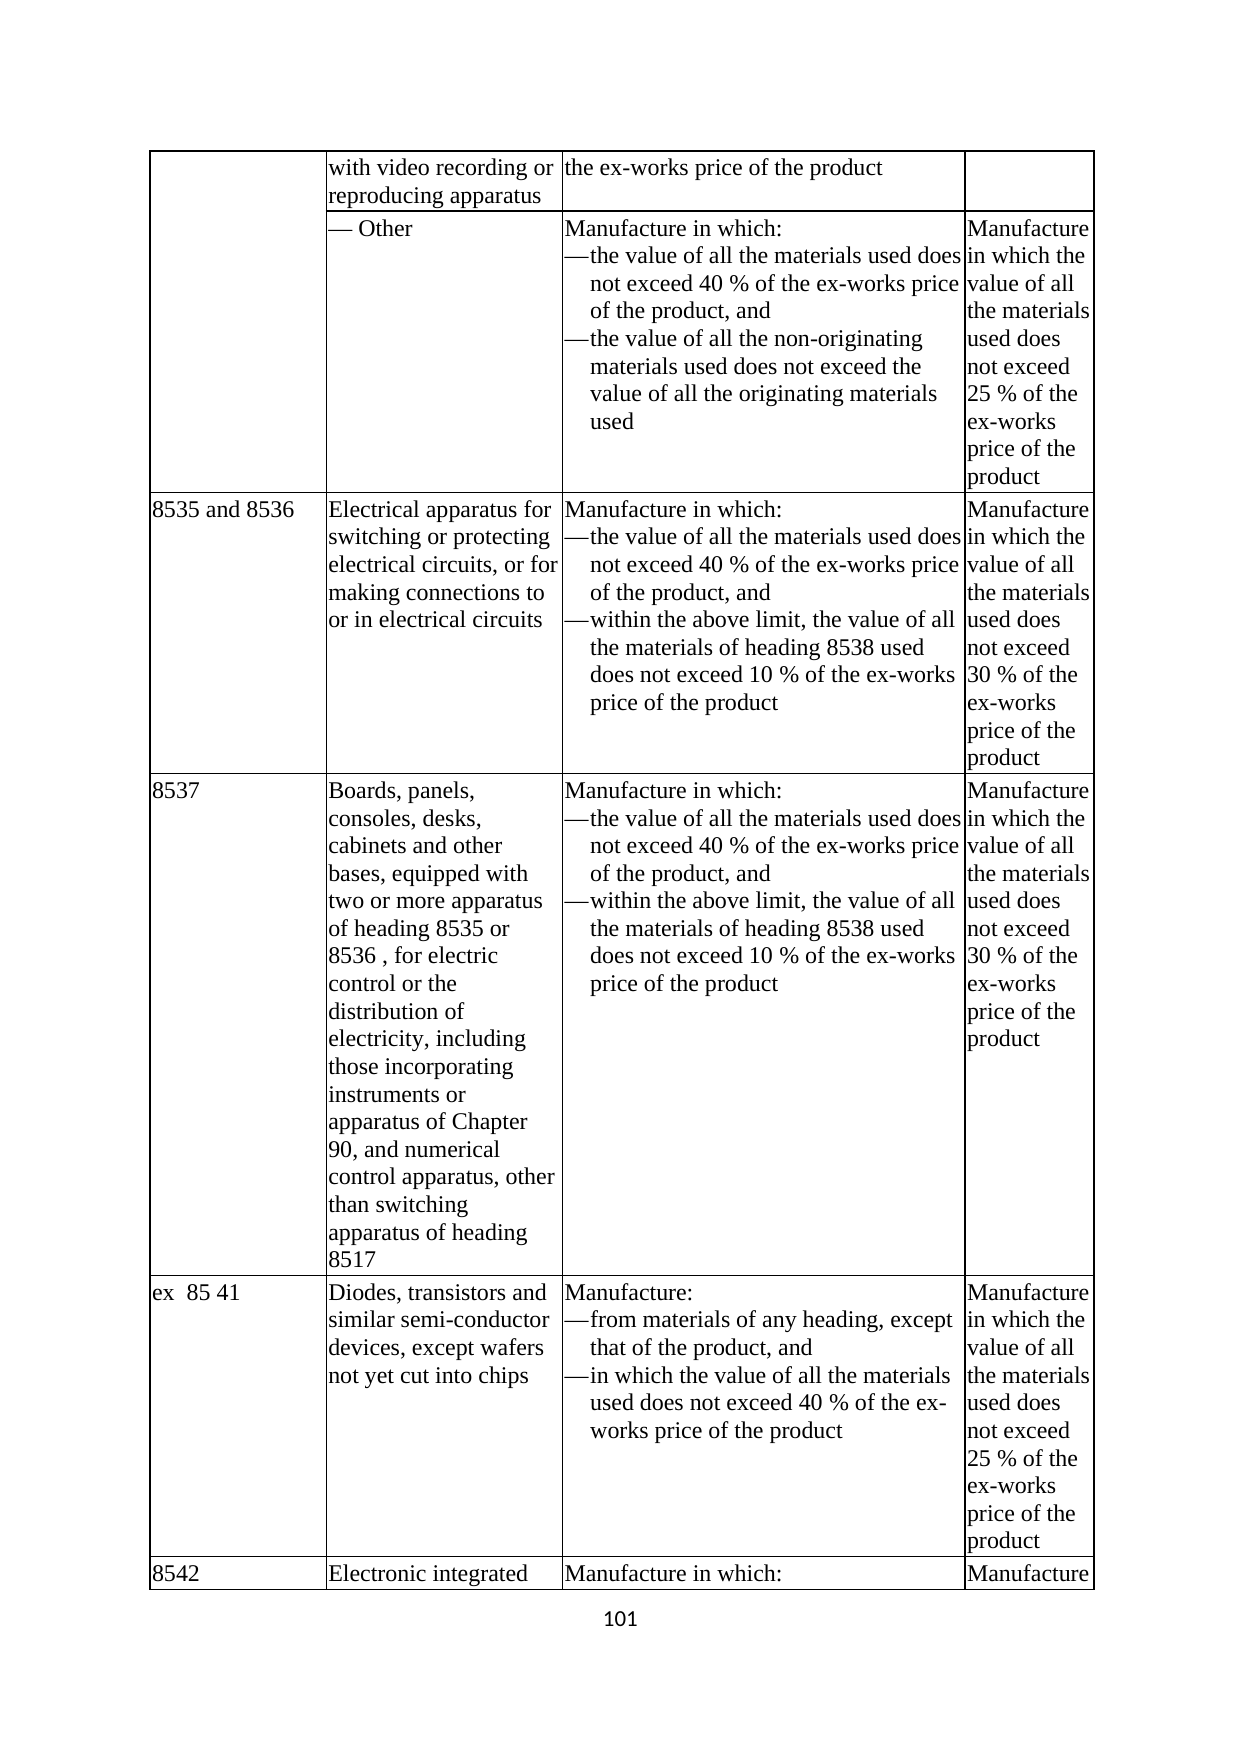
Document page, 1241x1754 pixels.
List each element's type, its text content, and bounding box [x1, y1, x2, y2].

table_header — [564, 804, 590, 886]
table_cell Boards, panels, consoles, desks, cabinets and other bases, equipped with two or more apparatus of heading 8535 or 8536 , for electric control or the distribution of electricity, including those incorporating instruments or apparatus of Chapter 90, and numerical control apparatus, other than switching apparatus of heading 8517 [327, 774, 562, 1274]
table_header from materials of any heading, except that of the product, and [590, 1306, 963, 1361]
table_cell [966, 152, 1093, 210]
table_header within the above limit, the value of all the materials of heading 8538 used does not exceed 10 % of the ex-works price of the product [590, 886, 963, 997]
table_cell 8542 [151, 1557, 326, 1588]
table_header — [564, 1306, 590, 1361]
table_cell Electronic integrated [327, 1557, 562, 1588]
table_header — [564, 324, 590, 434]
table_header — [564, 241, 590, 324]
table_header — [564, 605, 590, 716]
table_cell with video recording or reproducing apparatus [327, 152, 562, 210]
table_cell Manufacture: [563, 1276, 964, 1556]
table_cell Manufacture in which the value of all the materials used does not exceed 25 % of the ex-works price of the product [966, 212, 1093, 491]
table_header — [564, 523, 590, 605]
table_header the value of all the materials used does not exceed 40 % of the ex-works price of the product, and [590, 241, 963, 324]
table_cell Manufacture [966, 1557, 1093, 1588]
table_header the value of all the materials used does not exceed 40 % of the ex-works price of the product, and [590, 804, 963, 886]
table_cell the ex-works price of the product [563, 152, 964, 210]
table_cell Manufacture in which: [563, 774, 964, 1274]
table_header within the above limit, the value of all the materials of heading 8538 used does not exceed 10 % of the ex-works price of the product [590, 605, 963, 716]
table_cell — Other [327, 212, 562, 491]
table_cell 8535 and 8536 [151, 493, 326, 773]
table_cell Manufacture in which the value of all the materials used does not exceed 30 % of the ex-works price of the product [966, 774, 1093, 1274]
table_header — [564, 1361, 590, 1443]
table_header the value of all the materials used does not exceed 40 % of the ex-works price of the product, and [590, 523, 963, 605]
table_header — [564, 886, 590, 997]
table_cell Diodes, transistors and similar semi-conductor devices, except wafers not yet cut into chips [327, 1276, 562, 1556]
table_cell ex 85 41 [151, 1276, 326, 1556]
table_cell Manufacture in which the value of all the materials used does not exceed 30 % of the ex-works price of the product [966, 493, 1093, 773]
table_header in which the value of all the materials used does not exceed 40 % of the ex-works price of the product [590, 1361, 963, 1443]
table_cell Electrical apparatus for switching or protecting electrical circuits, or for making connections to or in electrical circuits [327, 493, 562, 773]
table_cell Manufacture in which: [563, 493, 964, 773]
table_cell Manufacture in which: [563, 1557, 964, 1588]
table_cell [151, 152, 326, 491]
table_cell 8537 [151, 774, 326, 1274]
table_cell Manufacture in which the value of all the materials used does not exceed 25 % of the ex-works price of the product [966, 1276, 1093, 1556]
table_header the value of all the non-originating materials used does not exceed the value of all the originating materials used [590, 324, 963, 434]
table_cell Manufacture in which: [563, 212, 964, 491]
